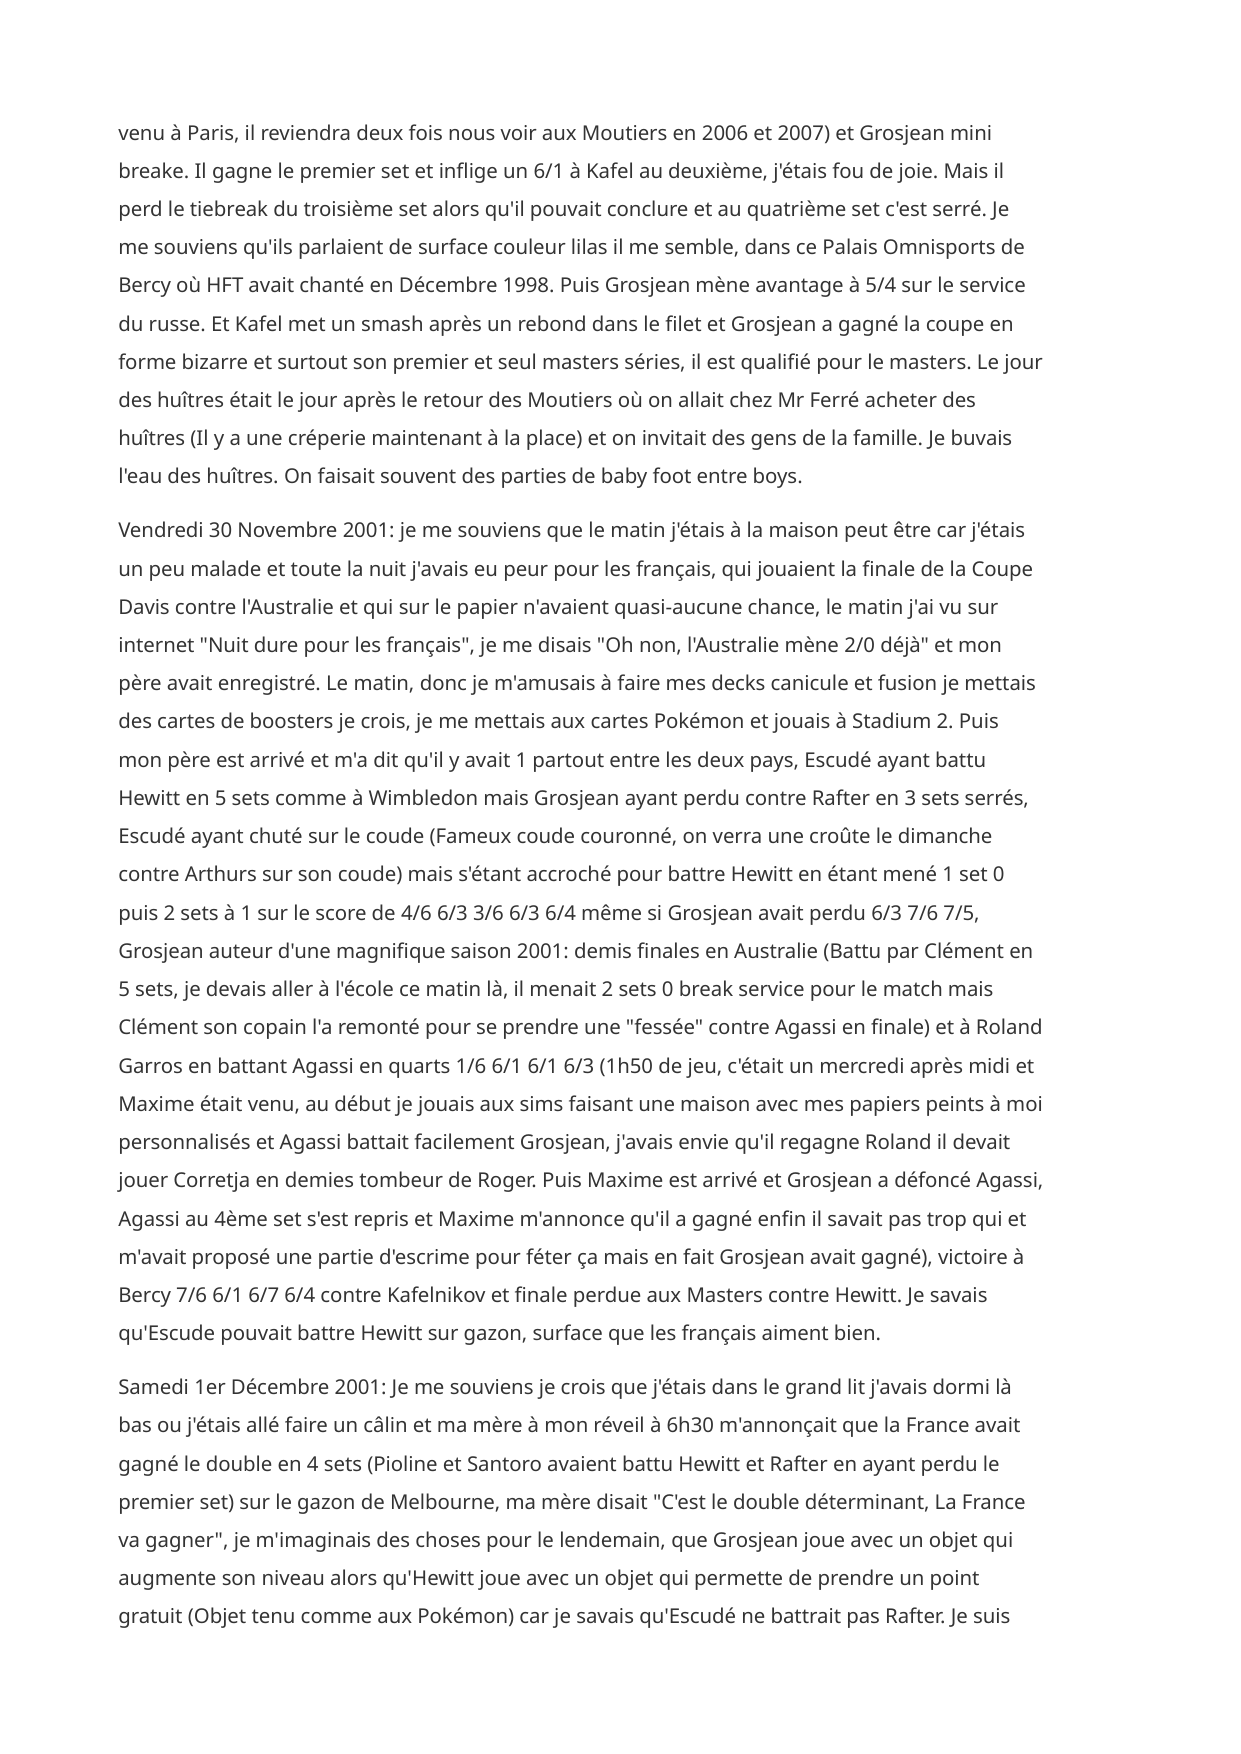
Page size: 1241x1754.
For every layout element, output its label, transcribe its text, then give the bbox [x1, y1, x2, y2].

list Vendredi 30 Novembre 2001: je me souviens que le matin j'étais à la maison peut être car j'étais un peu malade et toute la nuit j'avais eu peur pour les français, qui jouaient la finale de la Coupe Davis contre l'Australie et qui sur le papier n'avaient quasi-aucune chance, le matin j'ai vu sur internet "Nuit dure pour les français", je me disais "Oh non, l'Australie mène 2/0 déjà" et mon père avait enregistré. Le matin, donc je m'amusais à faire mes decks canicule et fusion je mettais des cartes de boosters je crois, je me mettais aux cartes Pokémon et jouais à Stadium 2. Puis mon père est arrivé et m'a dit qu'il y avait 1 partout entre les deux pays, Escudé ayant battu Hewitt en 5 sets comme à Wimbledon mais Grosjean ayant perdu contre Rafter en 3 sets serrés, Escudé ayant chuté sur le coude (Fameux coude couronné, on verra une croûte le dimanche contre Arthurs sur son coude) mais s'étant accroché pour battre Hewitt en étant mené 1 set 0 puis 2 sets à 1 sur le score de 4/6 6/3 3/6 6/3 6/4 même si Grosjean avait perdu 6/3 7/6 7/5, Grosjean auteur d'une magnifique saison 2001: demis finales en Australie (Battu par Clément en 5 sets, je devais aller à l'école ce matin là, il menait 2 sets 0 break service pour le match mais Clément son copain l'a remonté pour se prendre une "fessée" contre Agassi en finale) et à Roland Garros en battant Agassi en quarts 1/6 6/1 6/1 6/3 (1h50 de jeu, c'était un mercredi après midi et Maxime était venu, au début je jouais aux sims faisant une maison avec mes papiers peints à moi personnalisés et Agassi battait facilement Grosjean, j'avais envie qu'il regagne Roland il devait jouer Corretja en demies tombeur de Roger. Puis Maxime est arrivé et Grosjean a défoncé Agassi, Agassi au 4ème set s'est repris et Maxime m'annonce qu'il a gagné enfin il savait pas trop qui et m'avait proposé une partie d'escrime pour féter ça mais en fait Grosjean avait gagné), victoire à Bercy 7/6 6/1 6/7 6/4 contre Kafelnikov et finale perdue aux Masters contre Hewitt. Je savais qu'Escude pouvait battre Hewitt sur gazon, surface que les français aiment bien. [118, 516, 1044, 1347]
list venu à Paris, il reviendra deux fois nous voir aux Moutiers en 2006 et 2007) et Grosjean mini breake. Il gagne le premier set et inflige un 6/1 à Kafel au deuxième, j'étais fou de joie. Mais il perd le tiebreak du troisième set alors qu'il pouvait conclure et au quatrième set c'est serré. Je me souviens qu'ils parlaient de surface couleur lilas il me semble, dans ce Palais Omnisports de Bercy où HFT avait chanté en Décembre 1998. Puis Grosjean mène avantage à 5/4 sur le service du russe. Et Kafel met un smash après un rebond dans le filet et Grosjean a gagné la coupe en forme bizarre et surtout son premier et seul masters séries, il est qualifié pour le masters. Le jour des huîtres était le jour après le retour des Moutiers où on allait chez Mr Ferré acheter des huîtres (Il y a une créperie maintenant à la place) et on invitait des gens de la famille. Je buvais l'eau des huîtres. On faisait souvent des parties de baby foot entre boys. [118, 118, 1044, 490]
list Samedi 1er Décembre 2001: Je me souviens je crois que j'étais dans le grand lit j'avais dormi là bas ou j'étais allé faire un câlin et ma mère à mon réveil à 6h30 m'annonçait que la France avait gagné le double en 4 sets (Pioline et Santoro avaient battu Hewitt et Rafter en ayant perdu le premier set) sur le gazon de Melbourne, ma mère disait "C'est le double déterminant, La France va gagner", je m'imaginais des choses pour le lendemain, que Grosjean joue avec un objet qui augmente son niveau alors qu'Hewitt joue avec un objet qui permette de prendre un point gratuit (Objet tenu comme aux Pokémon) car je savais qu'Escudé ne battrait pas Rafter. Je suis [118, 1373, 1044, 1630]
